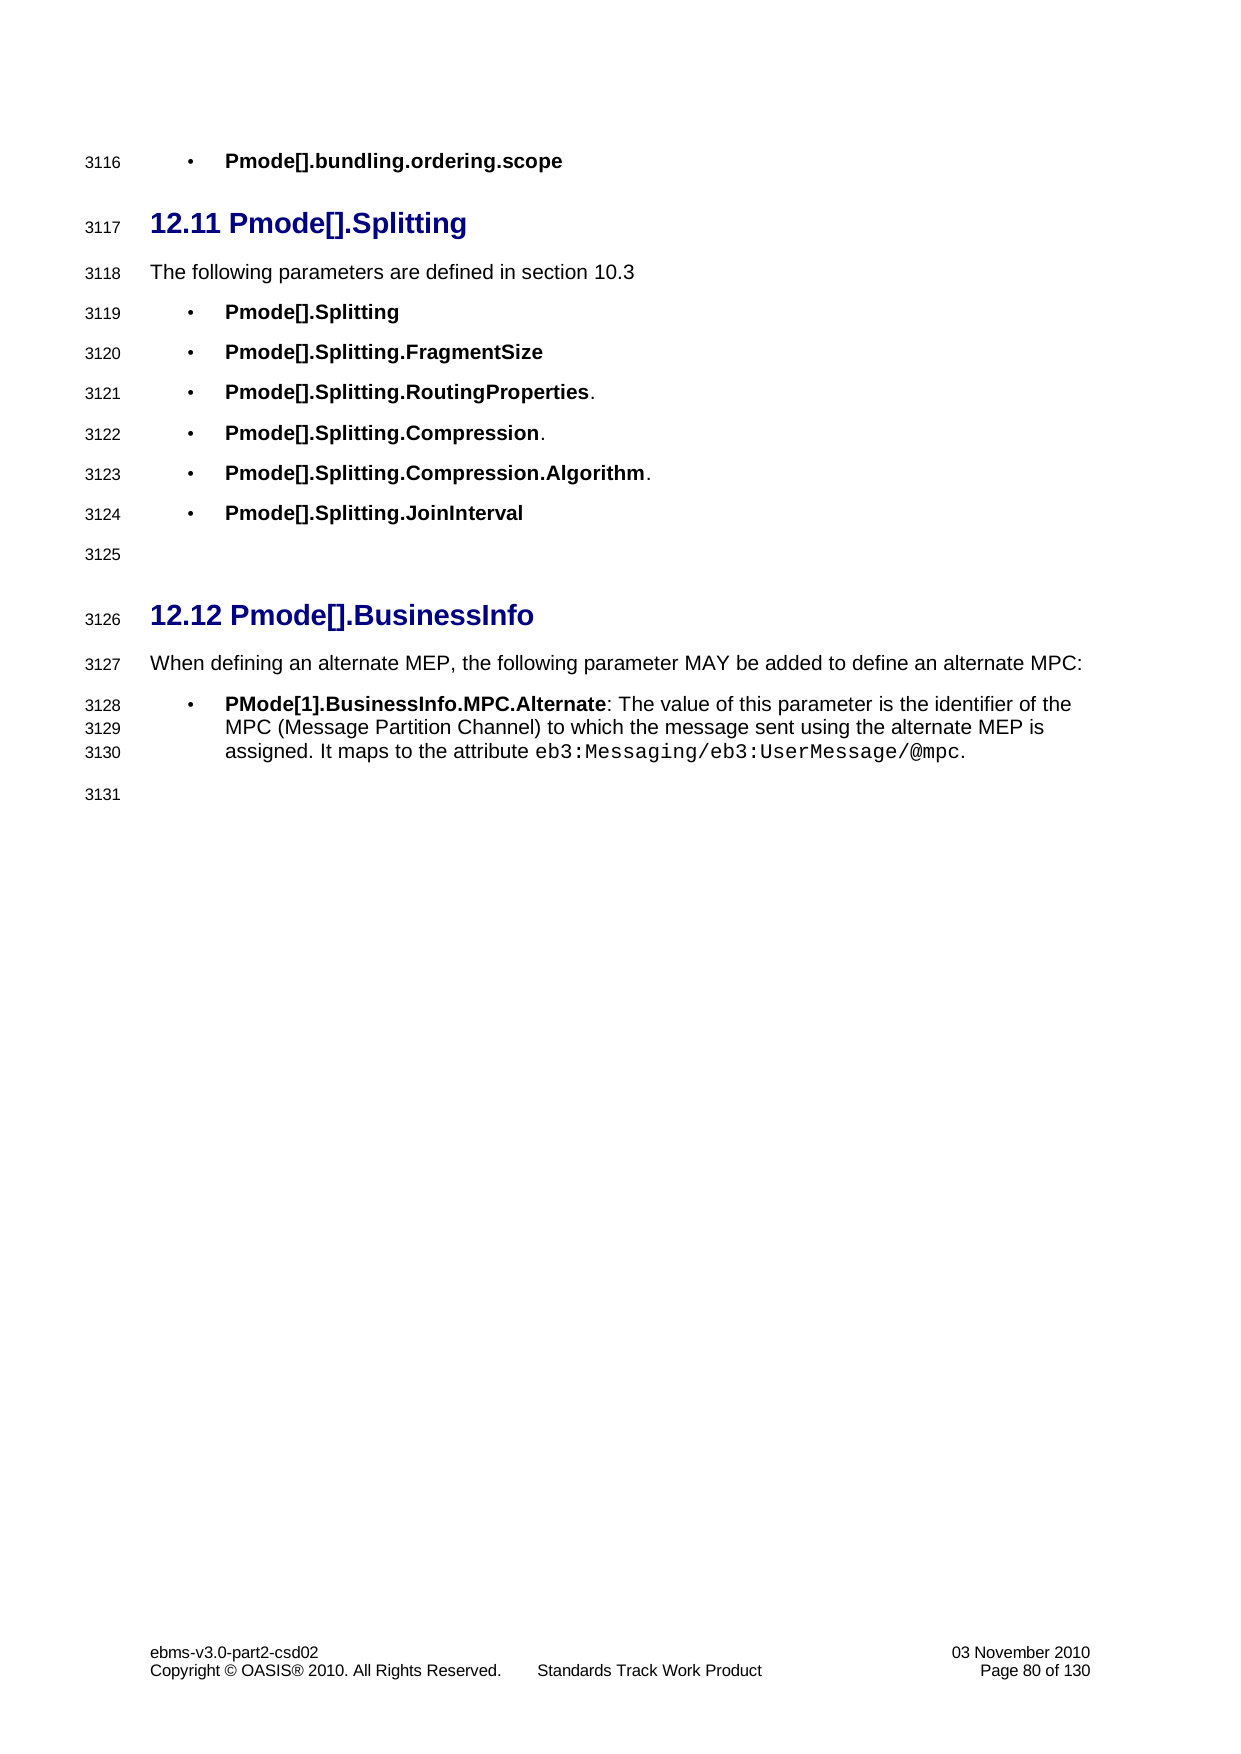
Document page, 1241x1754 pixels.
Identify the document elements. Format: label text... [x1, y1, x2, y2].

list Pmode[].Splitting.RoutingProperties. [187, 381, 1090, 404]
list Pmode[].Splitting.Compression.Algorithm. [187, 461, 1090, 485]
list PMode[1].BusinessInfo.MPC.Alternate: The value of this parameter is the identifier of the MPC (Message Partition Channel) to which the message sent using the alternate MEP is assigned. It maps to the attribute eb3:Messaging/eb3:UserMessage/@mpc. [187, 692, 1090, 764]
list Pmode[].Splitting [187, 300, 1090, 324]
list Pmode[].Splitting.JoinInterval [187, 501, 1090, 525]
subtitle Pmode[].BusinessInfo [150, 598, 1090, 631]
list Pmode[].Splitting.Compression. [187, 421, 1090, 444]
list Pmode[].Splitting.FragmentSize [187, 341, 1090, 364]
text The following parameters are defined in section 4.5 [150, 260, 1090, 284]
list Pmode[].bundling.ordering.scope [187, 150, 1090, 173]
text When defining an alternate MEP, the following parameter MAY be added to define an alternate MPC: [150, 652, 1090, 675]
subtitle Pmode[].Splitting [150, 207, 1090, 239]
